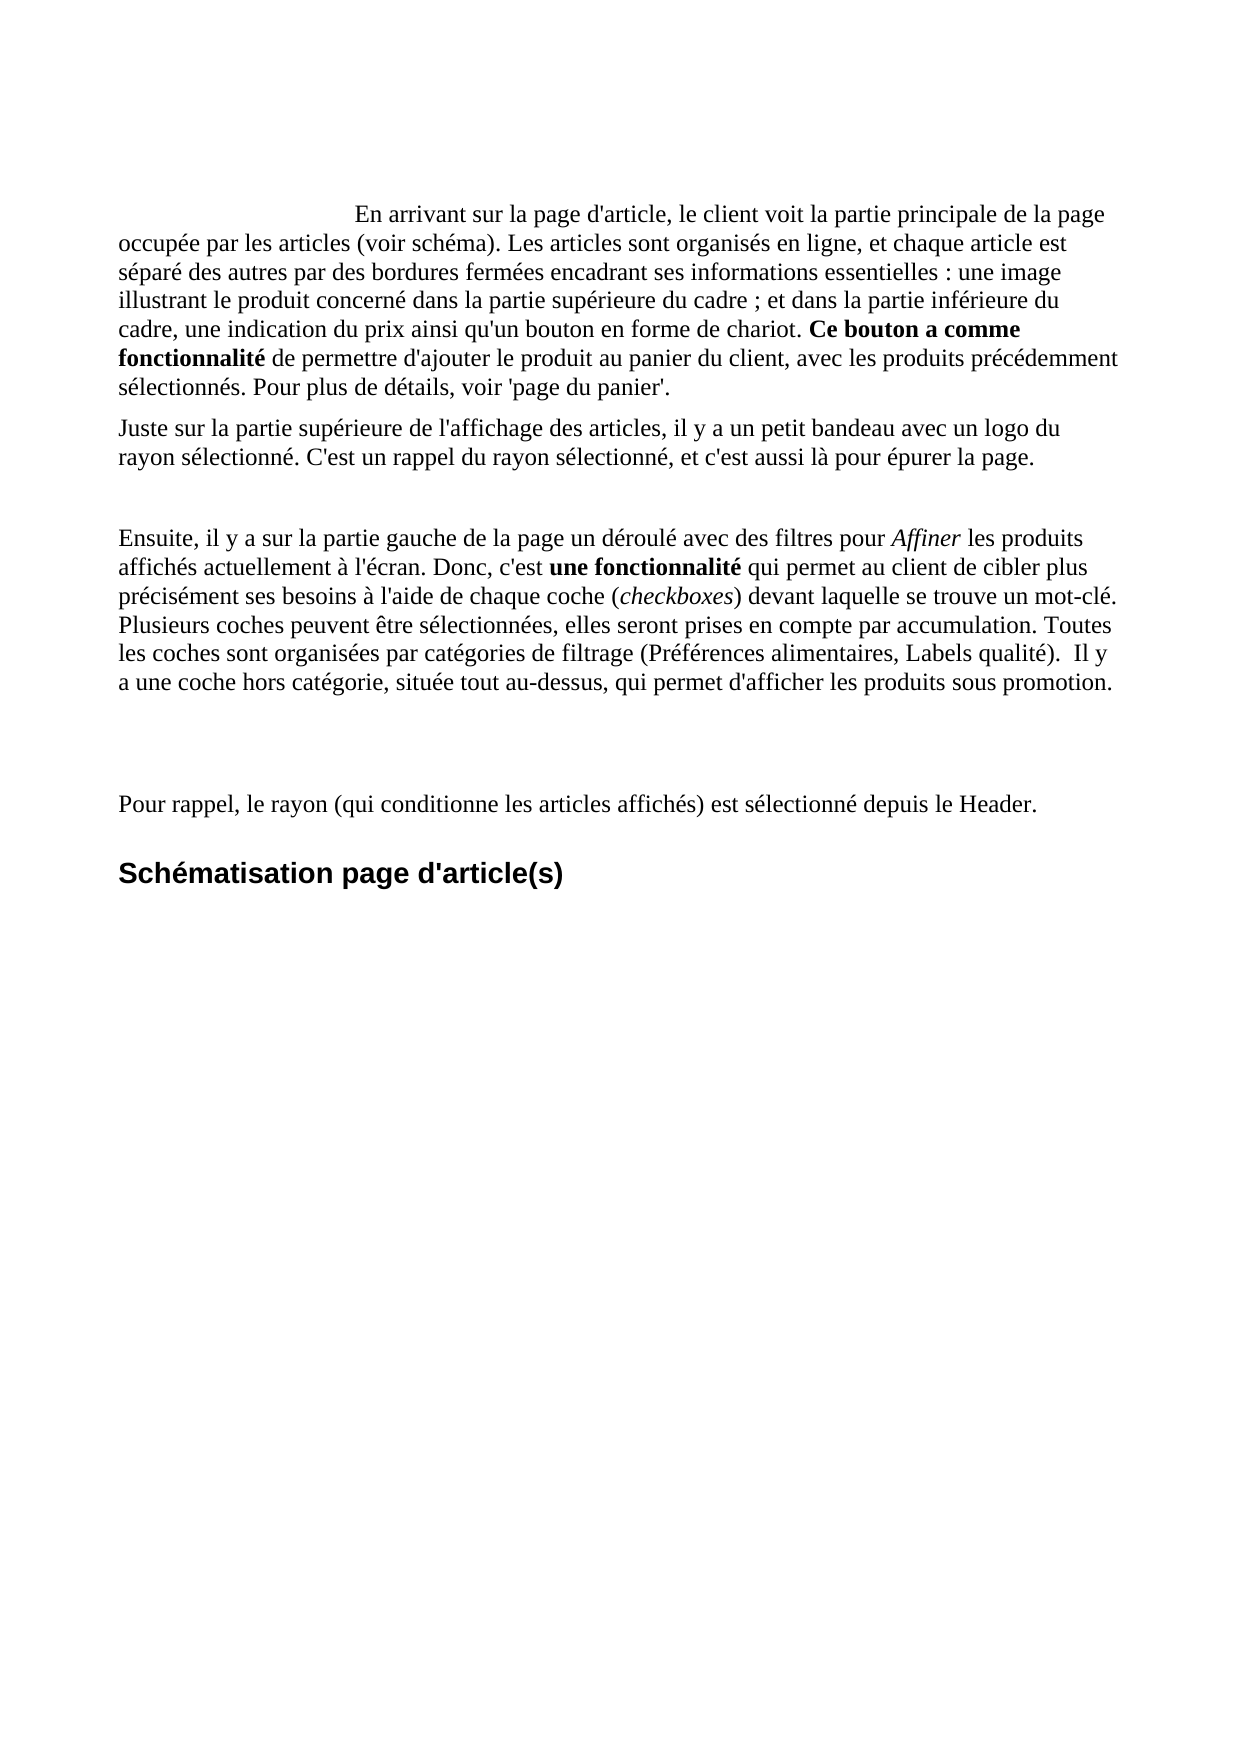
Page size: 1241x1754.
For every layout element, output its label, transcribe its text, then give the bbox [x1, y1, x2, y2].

text Schématisation page d'article(s) [118, 856, 1122, 889]
text Pour rappel, le rayon (qui conditionne les articles affichés) est sélectionné depuis le Header. [118, 789, 1122, 818]
text Ensuite, il y a sur la partie gauche de la page un déroulé avec des filtres pour Affiner les produits affichés actuellement à l'écran. Donc, c'est une fonctionnalité qui permet au client de cibler plus précisément ses besoins à l'aide de chaque coche (checkboxes) devant laquelle se trouve un mot-clé. Plusieurs coches peuvent être sélectionnées, elles seront prises en compte par accumulation. Toutes les coches sont organisées par catégories de filtrage (Préférences alimentaires, Labels qualité). Il y a une coche hors catégorie, située tout au-dessus, qui permet d'afficher les produits sous promotion. [118, 523, 1122, 696]
text En arrivant sur la page d'article, le client voit la partie principale de la page occupée par les articles (voir schéma). Les articles sont organisés en ligne, et chaque article est séparé des autres par des bordures fermées encadrant ses informations essentielles : une image illustrant le produit concerné dans la partie supérieure du cadre ; et dans la partie inférieure du cadre, une indication du prix ainsi qu'un bouton en forme de chariot. Ce bouton a comme fonctionnalité de permettre d'ajouter le produit au panier du client, avec les produits précédemment sélectionnés. Pour plus de détails, voir 'page du panier'. [118, 199, 1122, 400]
text Juste sur la partie supérieure de l'affichage des articles, il y a un petit bandeau avec un logo du rayon sélectionné. C'est un rappel du rayon sélectionné, et c'est aussi là pour épurer la page. [118, 413, 1122, 470]
